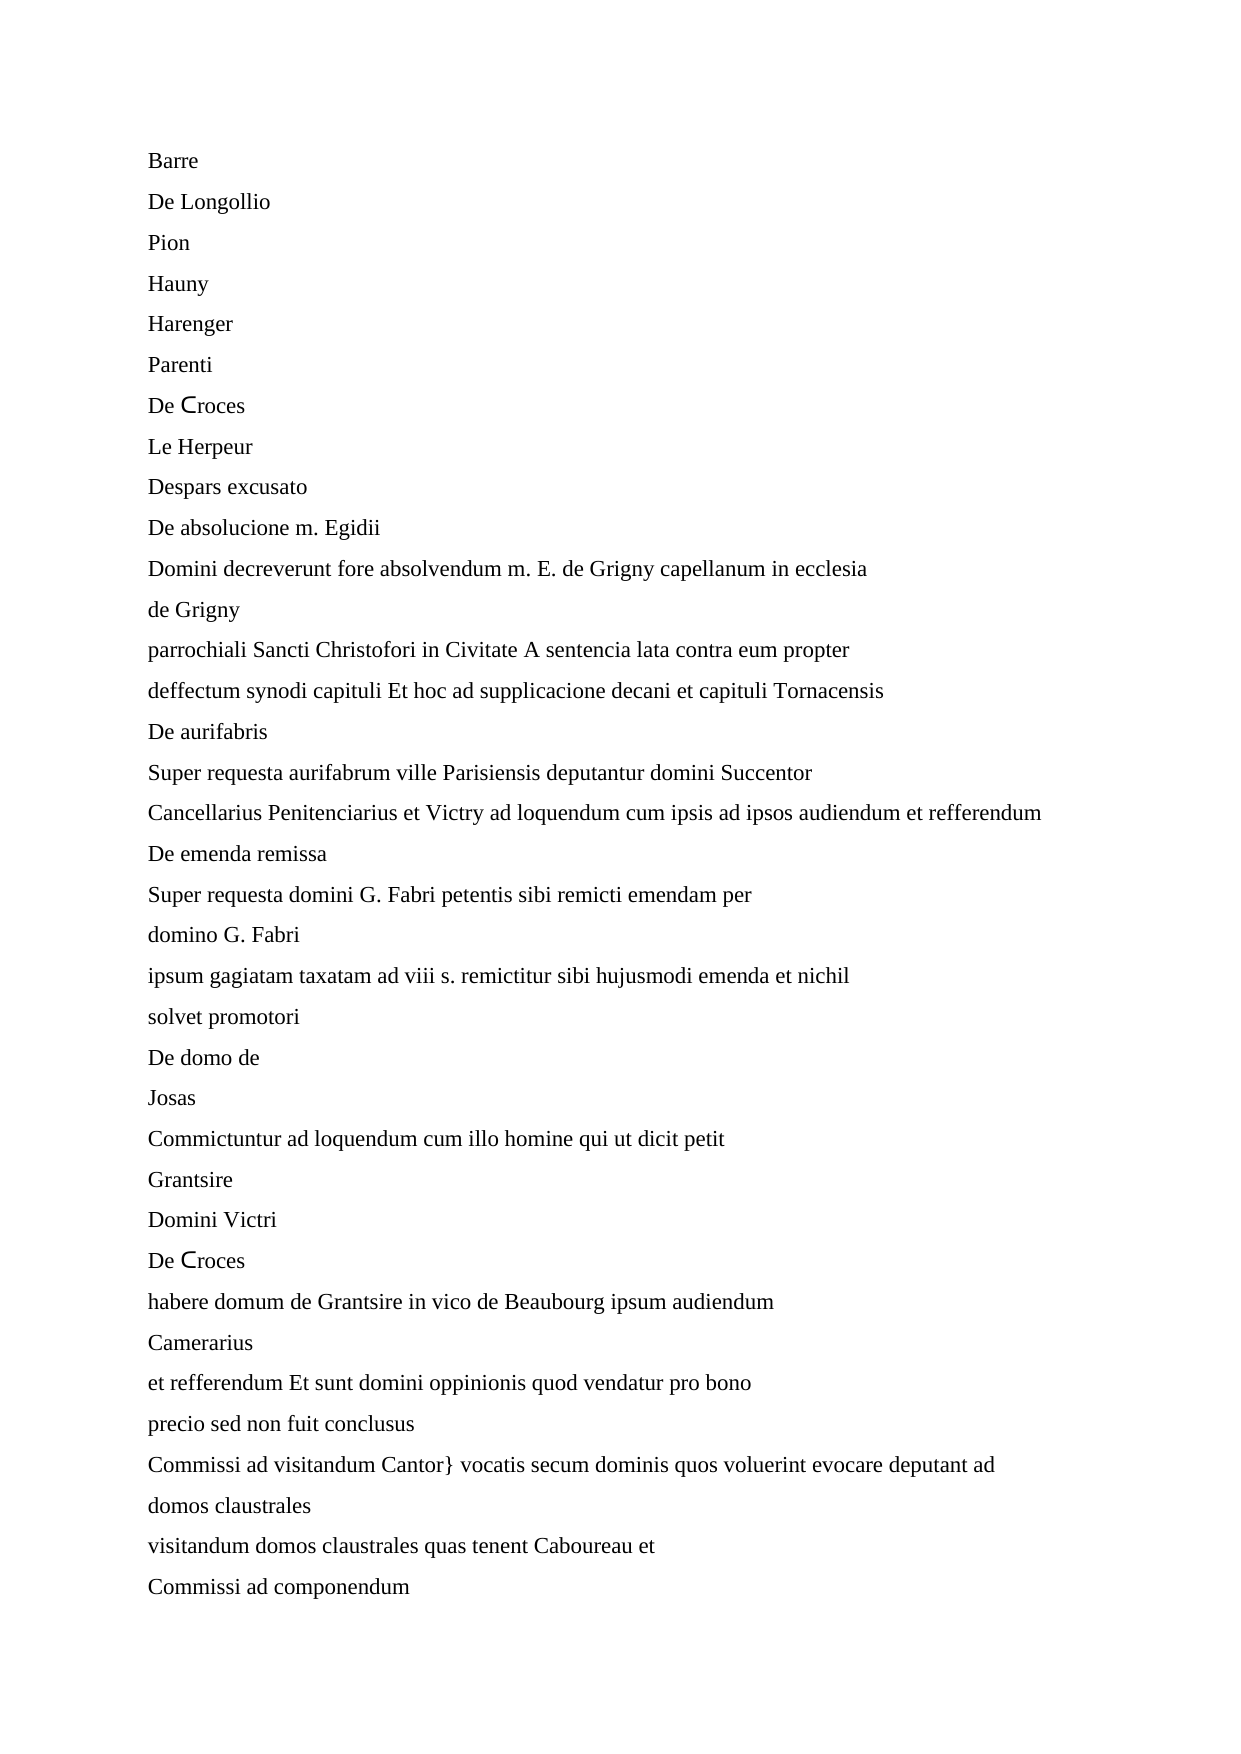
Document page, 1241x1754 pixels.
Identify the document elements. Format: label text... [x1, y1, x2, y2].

text de Grigny [148, 596, 1093, 622]
text Josas [148, 1084, 1093, 1111]
text deffectum synodi capituli Et hoc ad supplicacione decani et capituli Tornacensis [148, 677, 1093, 703]
text Domini Victri [148, 1207, 1093, 1233]
text Pion [148, 229, 1093, 255]
text et refferendum Et sunt domini oppinionis quod vendatur pro bono [148, 1369, 1093, 1396]
text Cancellarius Penitenciarius et Victry ad loquendum cum ipsis ad ipsos audiendum et refferendum [148, 799, 1093, 826]
text De Longollio [148, 188, 1093, 215]
text solvet promotori [148, 1003, 1093, 1029]
text Le Herpeur [148, 433, 1093, 459]
text Super requesta domini G. Fabri petentis sibi remicti emendam per [148, 881, 1093, 907]
text Barre [148, 148, 1093, 174]
text De ᑕroces [148, 392, 1093, 418]
text ipsum gagiatam taxatam ad viii s. remictitur sibi hujusmodi emenda et nichil [148, 962, 1093, 988]
text De absolucione m. Egidii [148, 514, 1093, 541]
text domos claustrales [148, 1492, 1093, 1518]
text Hauny [148, 270, 1093, 296]
text domino G. Fabri [148, 921, 1093, 948]
text precio sed non fuit conclusus [148, 1410, 1093, 1437]
text Parenti [148, 351, 1093, 378]
text Super requesta aurifabrum ville Parisiensis deputantur domini Succentor [148, 758, 1093, 785]
text Commissi ad componendum [148, 1573, 1093, 1599]
text Domini decreverunt fore absolvendum m. E. de Grigny capellanum in ecclesia [148, 555, 1093, 581]
text De ᑕroces [148, 1247, 1093, 1274]
text parrochiali Sancti Christofori in Civitate A sentencia lata contra eum propter [148, 636, 1093, 663]
text habere domum de Grantsire in vico de Beaubourg ipsum audiendum [148, 1288, 1093, 1314]
text De aurifabris [148, 718, 1093, 744]
text Commictuntur ad loquendum cum illo homine qui ut dicit petit [148, 1125, 1093, 1151]
text Camerarius [148, 1329, 1093, 1355]
text De domo de [148, 1044, 1093, 1070]
text Grantsire [148, 1166, 1093, 1192]
text De emenda remissa [148, 840, 1093, 866]
text Harenger [148, 311, 1093, 337]
text visitandum domos claustrales quas tenent Caboureau et [148, 1532, 1093, 1559]
text Commissi ad visitandum Cantor} vocatis secum dominis quos voluerint evocare deputant ad [148, 1451, 1093, 1477]
text Despars excusato [148, 473, 1093, 500]
